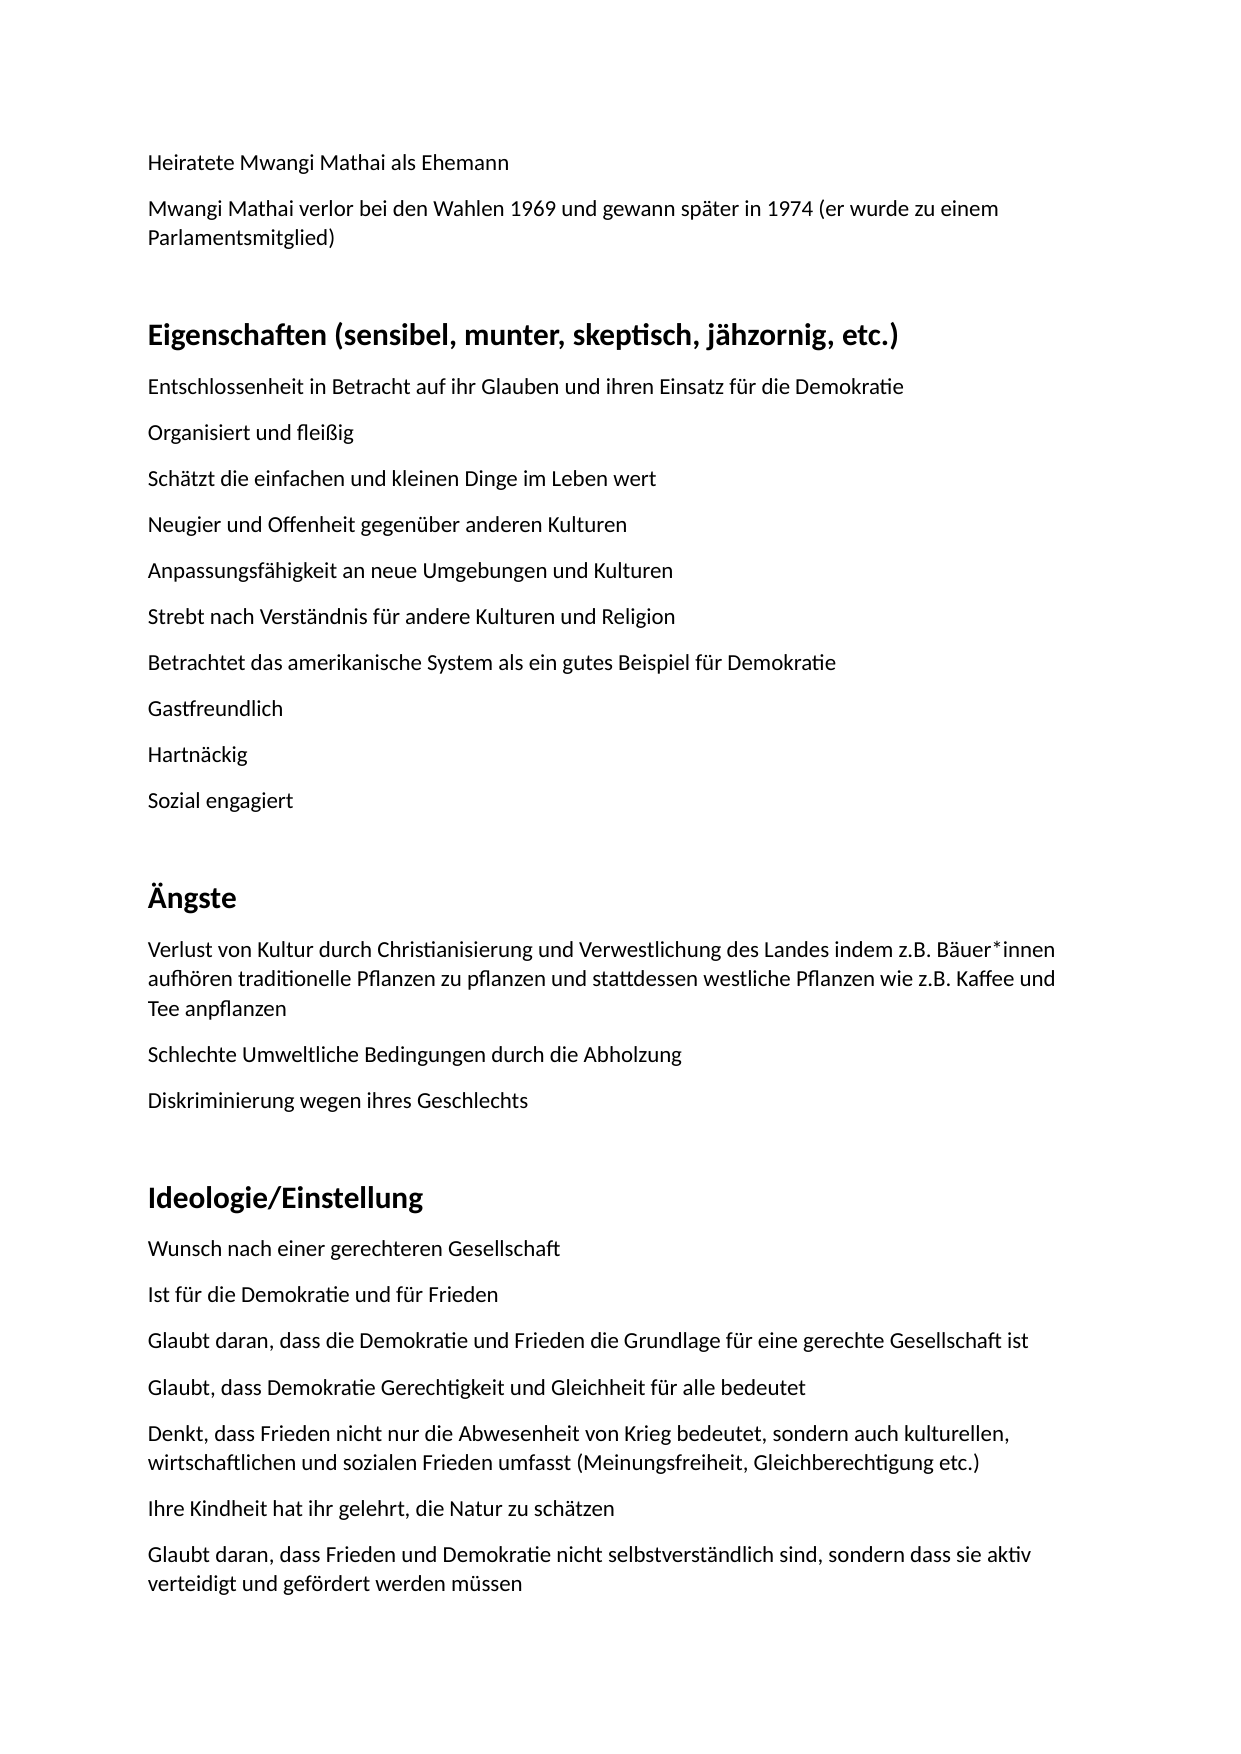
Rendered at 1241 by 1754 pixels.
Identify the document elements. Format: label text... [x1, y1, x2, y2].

text Ist für die Demokratie und für Frieden [148, 1281, 1093, 1308]
text Eigenschaften (sensibel, munter, skeptisch, jähzornig, etc.) [148, 315, 1093, 353]
text Organisiert und fleißig [148, 418, 1093, 446]
text Sozial engagiert [148, 786, 1093, 814]
text Ihre Kindheit hat ihr gelehrt, die Natur zu schätzen [148, 1494, 1093, 1522]
text Glaubt daran, dass Frieden und Demokratie nicht selbstverständlich sind, sondern dass sie aktiv verteidigt und gefördert werden müssen [148, 1540, 1093, 1597]
text Anpassungsfähigkeit an neue Umgebungen und Kulturen [148, 556, 1093, 584]
text Verlust von Kultur durch Christianisierung und Verwestlichung des Landes indem z.B. Bäuer*innen aufhören traditionelle Pflanzen zu pflanzen und stattdessen westliche Pflanzen wie z.B. Kaffee und Tee anpflanzen [148, 935, 1093, 1022]
text Strebt nach Verständnis für andere Kulturen und Religion [148, 602, 1093, 630]
text Diskriminierung wegen ihres Geschlechts [148, 1086, 1093, 1114]
text Glaubt, dass Demokratie Gerechtigkeit und Gleichheit für alle bedeutet [148, 1373, 1093, 1401]
text Hartnäckig [148, 740, 1093, 768]
text Schlechte Umweltliche Bedingungen durch die Abholzung [148, 1040, 1093, 1068]
text Heiratete Mwangi Mathai als Ehemann [148, 148, 1093, 176]
text Denkt, dass Frieden nicht nur die Abwesenheit von Krieg bedeutet, sondern auch kulturellen, wirtschaftlichen und sozialen Frieden umfasst (Meinungsfreiheit, Gleichberechtigung etc.) [148, 1419, 1093, 1476]
text Schätzt die einfachen und kleinen Dinge im Leben wert [148, 464, 1093, 492]
text Gastfreundlich [148, 694, 1093, 722]
text Glaubt daran, dass die Demokratie und Frieden die Grundlage für eine gerechte Gesellschaft ist [148, 1327, 1093, 1354]
text Mwangi Mathai verlor bei den Wahlen 1969 und gewann später in 1974 (er wurde zu einem Parlamentsmitglied) [148, 194, 1093, 251]
text Entschlossenheit in Betracht auf ihr Glauben und ihren Einsatz für die Demokratie [148, 372, 1093, 400]
text Neugier und Offenheit gegenüber anderen Kulturen [148, 510, 1093, 538]
text Ängste [148, 878, 1093, 916]
text Ideologie/Einstellung [148, 1178, 1093, 1216]
text Betrachtet das amerikanische System als ein gutes Beispiel für Demokratie [148, 648, 1093, 676]
text Wunsch nach einer gerechteren Gesellschaft [148, 1234, 1093, 1262]
